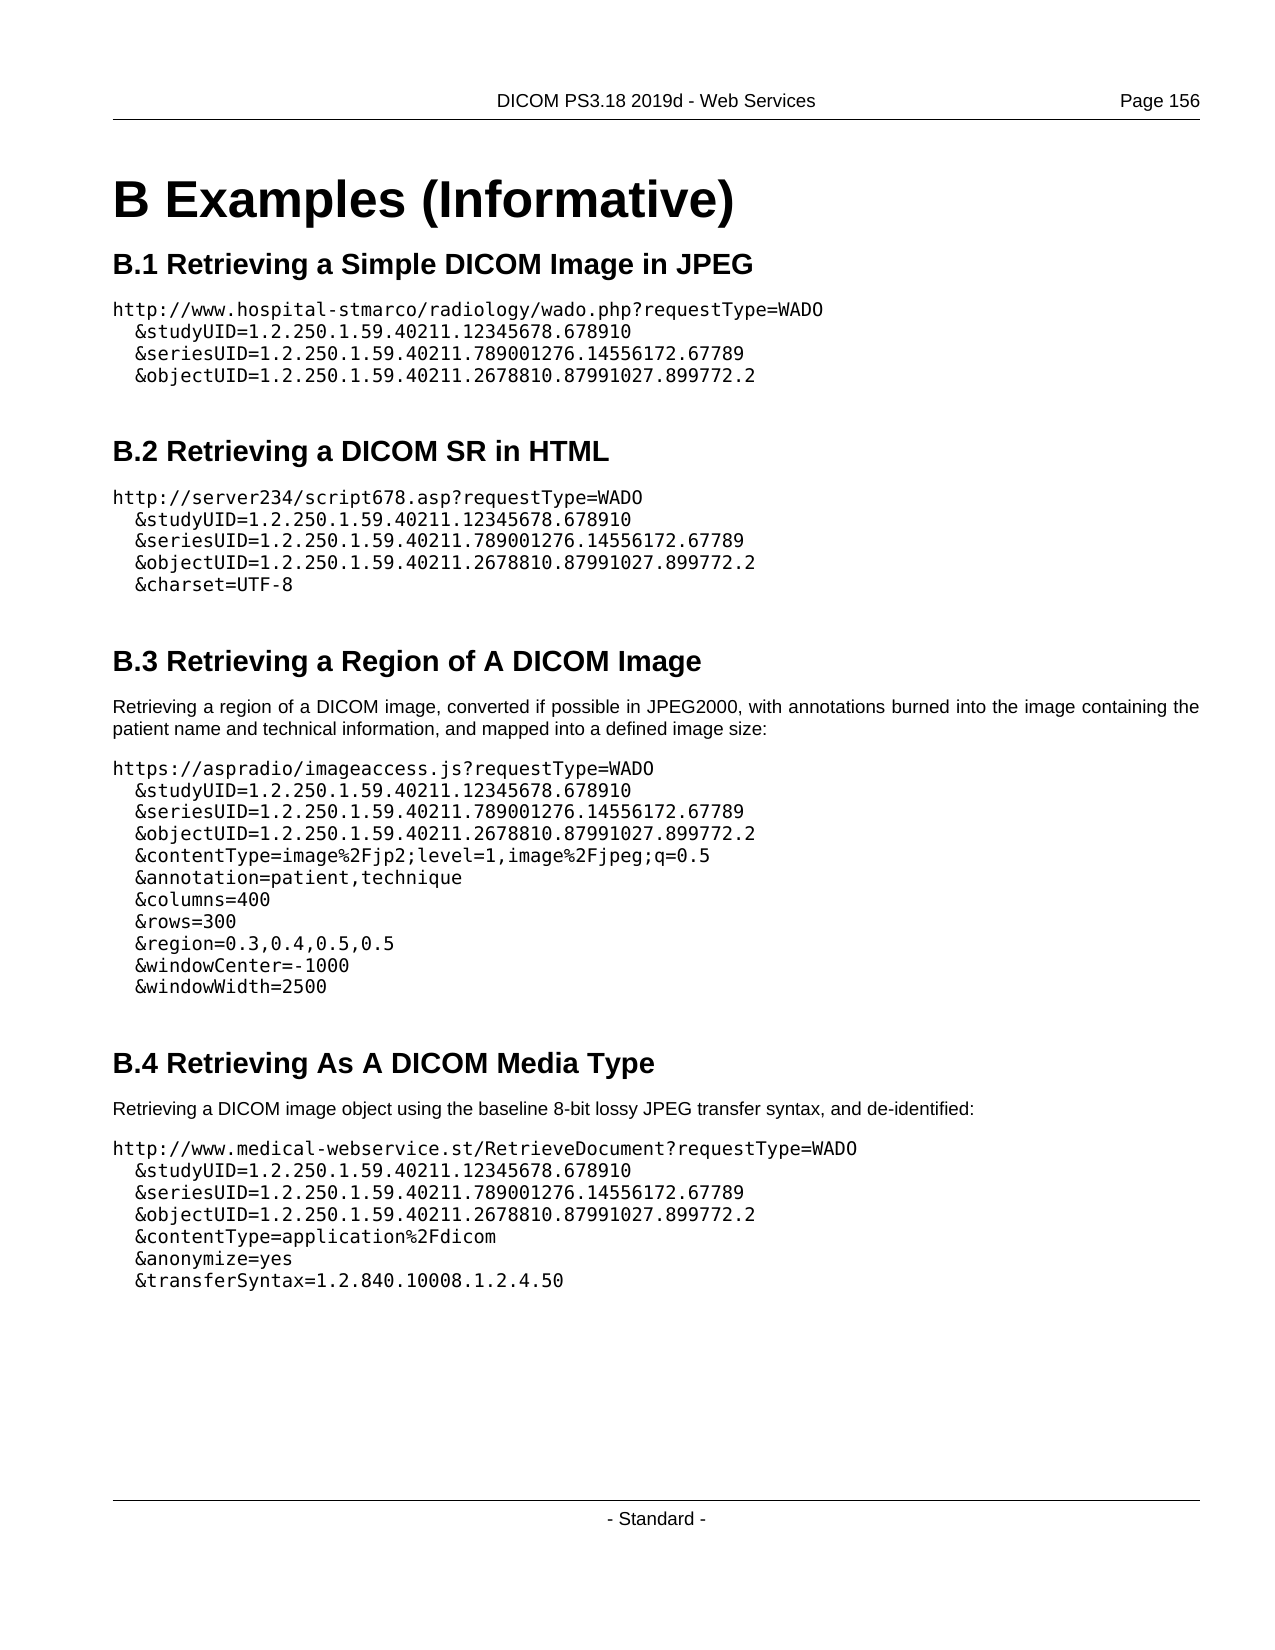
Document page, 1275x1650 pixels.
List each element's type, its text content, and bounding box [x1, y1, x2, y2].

text http://www.medical-webservice.st/RetrieveDocument?requestType=WADO &studyUID=1.2.250.1.59.40211.12345678.678910 &seriesUID=1.2.250.1.59.40211.789001276.14556172.67789 &objectUID=1.2.250.1.59.40211.2678810.87991027.899772.2 &contentType=application%2Fdicom &anonymize=yes &transferSyntax=1.2.840.10008.1.2.4.50 [112, 1138, 1200, 1320]
text Retrieving a DICOM image object using the baseline 8-bit lossy JPEG transfer syntax, and de-identified: [112, 1098, 1200, 1120]
text https://aspradio/imageaccess.js?requestType=WADO &studyUID=1.2.250.1.59.40211.12345678.678910 &seriesUID=1.2.250.1.59.40211.789001276.14556172.67789 &objectUID=1.2.250.1.59.40211.2678810.87991027.899772.2 &contentType=image%2Fjp2;level=1,image%2Fjpeg;q=0.5 &annotation=patient,technique &columns=400 &rows=300 &region=0.3,0.4,0.5,0.5 &windowCenter=-1000 &windowWidth=2500 [112, 758, 1200, 1027]
text B.3 Retrieving a Region of A DICOM Image [112, 643, 1200, 677]
text B.4 Retrieving As A DICOM Media Type [112, 1046, 1200, 1079]
text http://www.hospital-stmarco/radiology/wado.php?requestType=WADO &studyUID=1.2.250.1.59.40211.12345678.678910 &seriesUID=1.2.250.1.59.40211.789001276.14556172.67789 &objectUID=1.2.250.1.59.40211.2678810.87991027.899772.2 [112, 299, 1200, 416]
text B.2 Retrieving a DICOM SR in HTML [112, 434, 1200, 468]
text Retrieving a region of a DICOM image, converted if possible in JPEG2000, with annotations burned into the image containing the patient name and technical information, and mapped into a defined image size: [112, 696, 1200, 739]
text http://server234/script678.asp?requestType=WADO &studyUID=1.2.250.1.59.40211.12345678.678910 &seriesUID=1.2.250.1.59.40211.789001276.14556172.67789 &objectUID=1.2.250.1.59.40211.2678810.87991027.899772.2 &charset=UTF-8 [112, 487, 1200, 625]
text B Examples (Informative) [112, 169, 1200, 228]
text B.1 Retrieving a Simple DICOM Image in JPEG [112, 247, 1200, 281]
